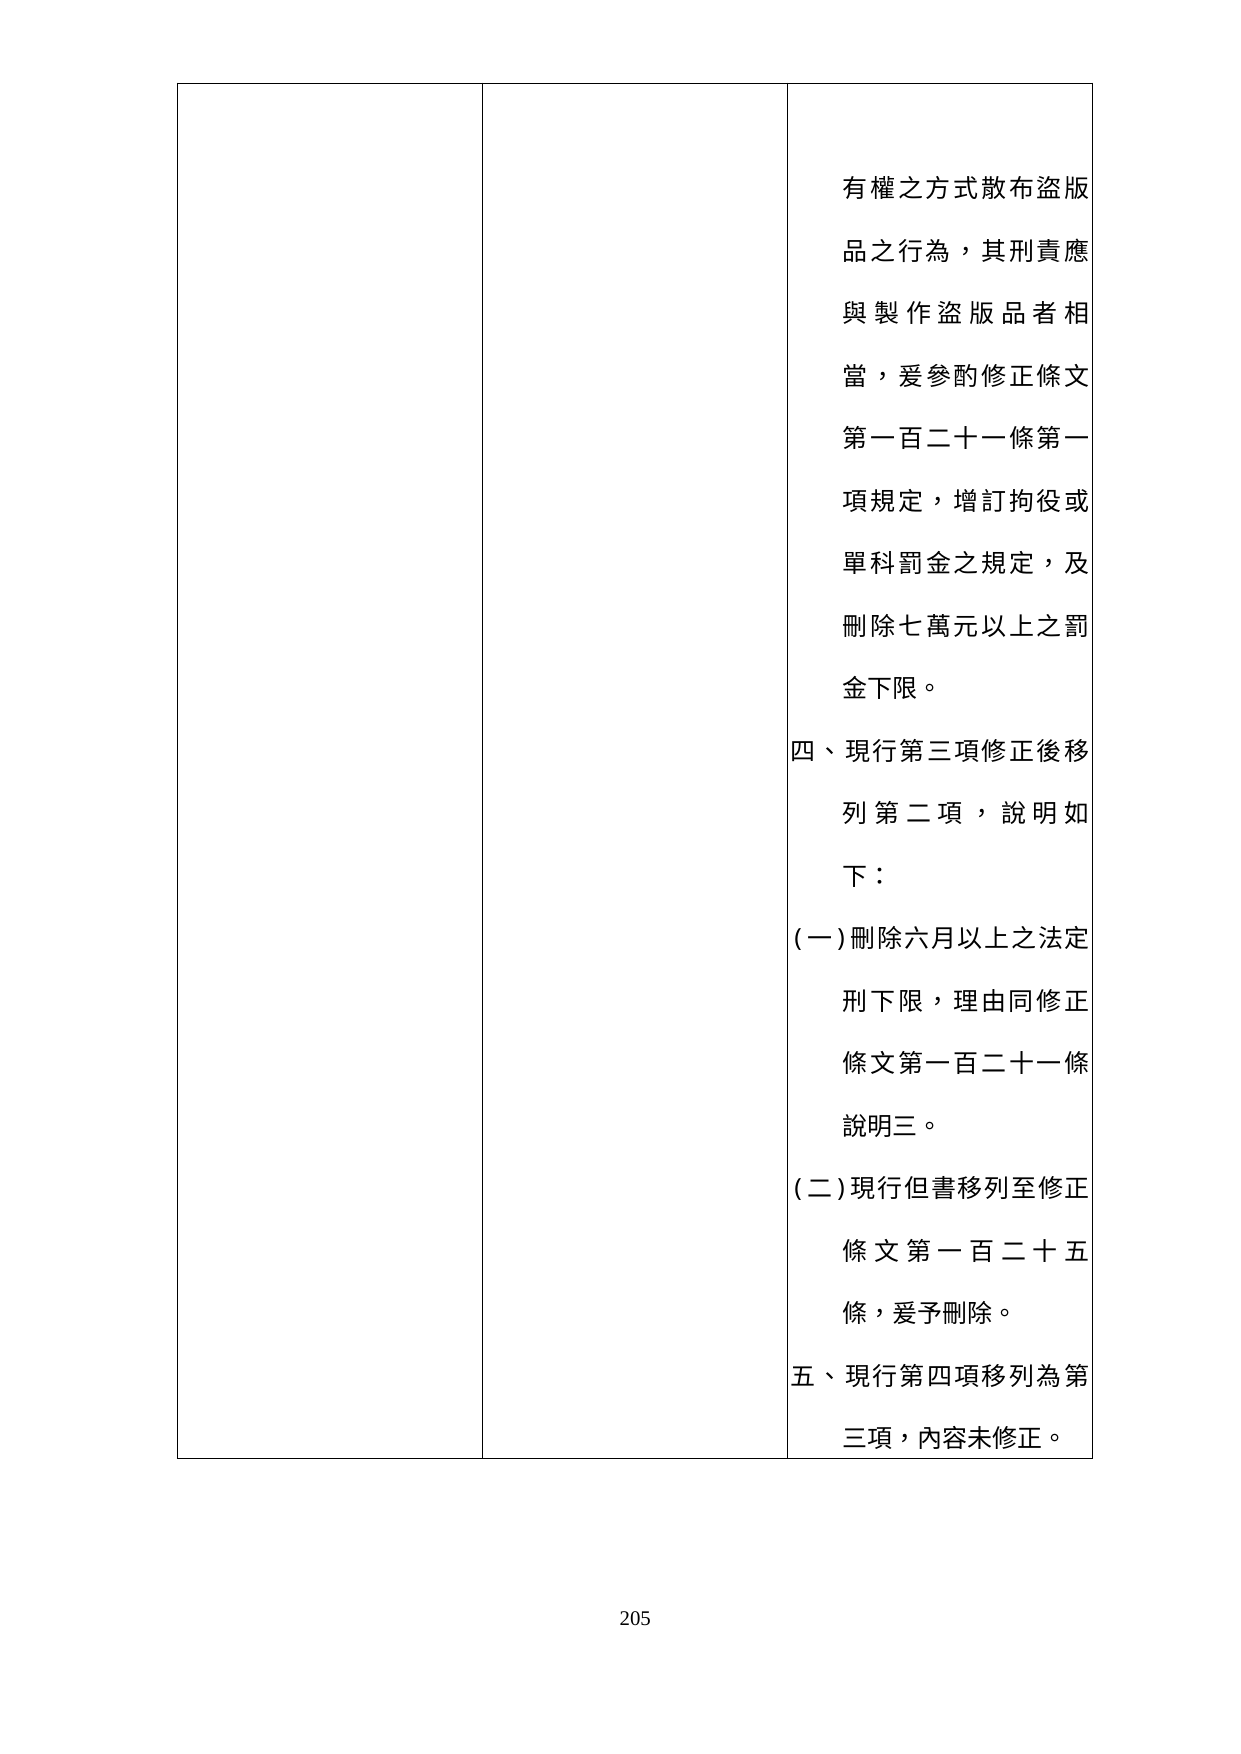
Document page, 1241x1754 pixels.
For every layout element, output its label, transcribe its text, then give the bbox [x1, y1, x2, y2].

table_cell [178, 84, 482, 1458]
table_cell 有權之方式散布盜版品之行為，其刑責應與製作盜版品者相當，爰參酌修正條文第一百二十一條第一項規定，增訂拘役或單科罰金之規定，及刪除七萬元以上之罰金下限。 四、現行第三項修正後移列第二項，說明如下： (一)刪除六月以上之法定刑下限，理由同修正條文第一百二十一條說明三。 (二)現行但書移列至修正條文第一百二十五條，爰予刪除。 五、現行第四項移列為第三項，內容未修正。 [788, 84, 1092, 1458]
table_cell [483, 84, 787, 1458]
